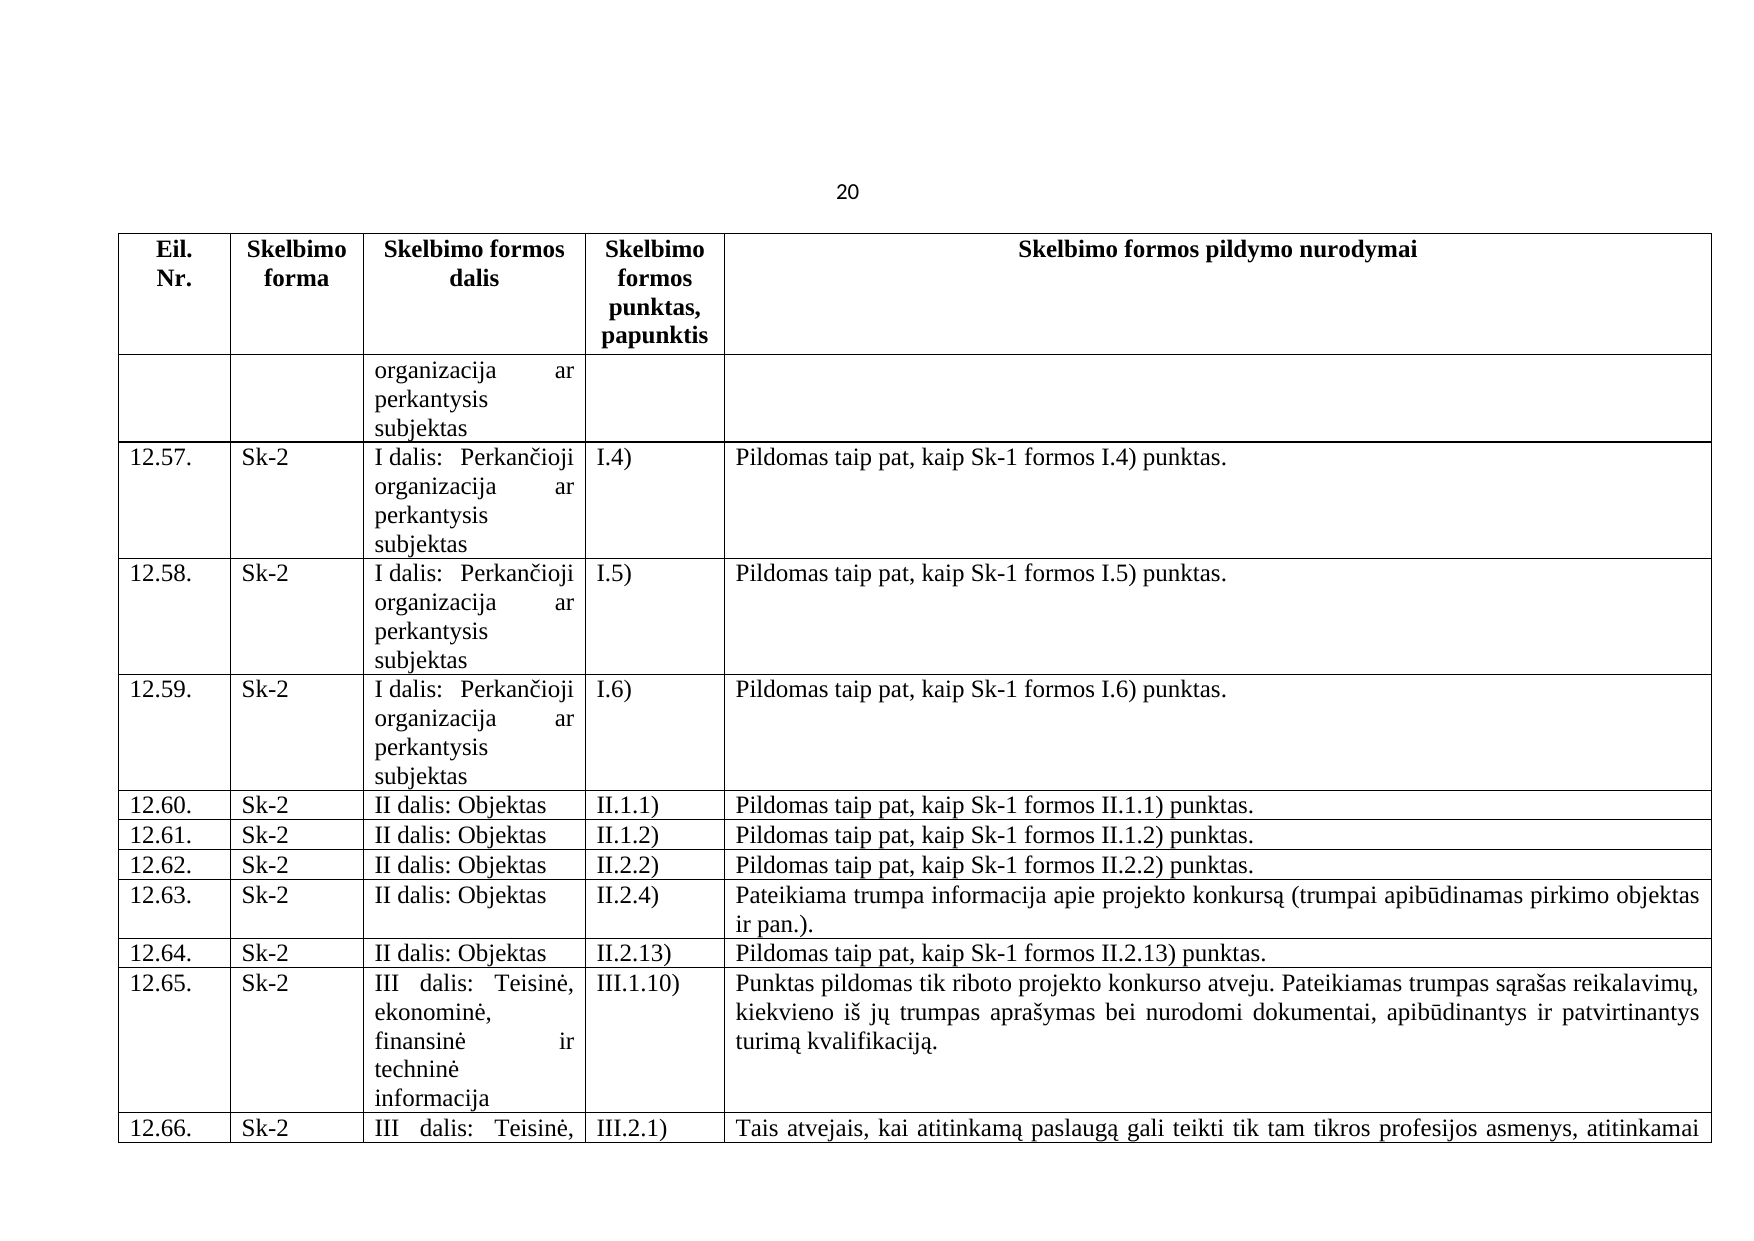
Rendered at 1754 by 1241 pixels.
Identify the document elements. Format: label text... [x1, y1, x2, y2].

table_cell 12.58. [119, 559, 230, 673]
table_cell [119, 355, 230, 441]
table_cell I.4) [586, 443, 724, 557]
table_cell [231, 355, 363, 441]
table_cell II dalis: Objektas [364, 939, 585, 967]
table_cell III dalis: Teisinė, ekonominė, finansinė ir techninė informacija [364, 968, 585, 1112]
table_cell 12.59. [119, 675, 230, 789]
table_cell II.1.2) [586, 820, 724, 849]
table_cell II.2.13) [586, 939, 724, 967]
table_header Eil. Nr. [119, 234, 230, 354]
table_cell 12.64. [119, 939, 230, 967]
table_cell Punktas pildomas tik riboto projekto konkurso atveju. Pateikiamas trumpas sąrašas reikalavimų, kiekvieno iš jų trumpas aprašymas bei nurodomi dokumentai, apibūdinantys ir patvirtinantys turimą kvalifikaciją. [725, 968, 1711, 1112]
table_cell II.2.4) [586, 880, 724, 937]
table_header Skelbimo forma [231, 234, 363, 354]
table_cell II dalis: Objektas [364, 880, 585, 937]
table_cell I.6) [586, 675, 724, 789]
table_cell 12.63. [119, 880, 230, 937]
table_cell 12.61. [119, 820, 230, 849]
table_cell 12.57. [119, 443, 230, 557]
table_cell Pateikiama trumpa informacija apie projekto konkursą (trumpai apibūdinamas pirkimo objektas ir pan.). [725, 880, 1711, 937]
table_cell 12.66. [119, 1113, 230, 1142]
table_cell Pildomas taip pat, kaip Sk-1 formos II.2.2) punktas. [725, 850, 1711, 879]
table_cell Sk-2 [231, 880, 363, 937]
table_cell III.2.1) [586, 1113, 724, 1142]
table_cell II.1.1) [586, 791, 724, 819]
table_cell Sk-2 [231, 559, 363, 673]
table_cell Sk-2 [231, 1113, 363, 1142]
table_cell Sk-2 [231, 850, 363, 879]
table_cell [586, 355, 724, 441]
table_header Skelbimo formos dalis [364, 234, 585, 354]
table_header Skelbimo formos pildymo nurodymai [725, 234, 1711, 354]
table_cell Sk-2 [231, 820, 363, 849]
table_cell Pildomas taip pat, kaip Sk-1 formos II.1.1) punktas. [725, 791, 1711, 819]
table_cell II.2.2) [586, 850, 724, 879]
table_cell III dalis: Teisinė, [364, 1113, 585, 1142]
table_cell I dalis: Perkančioji organizacija ar perkantysis subjektas [364, 559, 585, 673]
table_cell Tais atvejais, kai atitinkamą paslaugą gali teikti tik tam tikros profesijos asmenys, atitinkamai [725, 1113, 1711, 1142]
table_cell II dalis: Objektas [364, 791, 585, 819]
table_cell Pildomas taip pat, kaip Sk-1 formos I.4) punktas. [725, 443, 1711, 557]
table_cell Pildomas taip pat, kaip Sk-1 formos II.1.2) punktas. [725, 820, 1711, 849]
table_cell 12.65. [119, 968, 230, 1112]
table_cell Sk-2 [231, 443, 363, 557]
table_cell III.1.10) [586, 968, 724, 1112]
table_cell I dalis: Perkančioji organizacija ar perkantysis subjektas [364, 443, 585, 557]
table_cell Pildomas taip pat, kaip Sk-1 formos II.2.13) punktas. [725, 939, 1711, 967]
table_cell II dalis: Objektas [364, 820, 585, 849]
table_cell Sk-2 [231, 791, 363, 819]
table_cell 12.62. [119, 850, 230, 879]
table_cell [725, 355, 1711, 441]
table_cell Sk-2 [231, 675, 363, 789]
table_cell I.5) [586, 559, 724, 673]
table_cell 12.60. [119, 791, 230, 819]
table_cell Sk-2 [231, 968, 363, 1112]
table_cell Pildomas taip pat, kaip Sk-1 formos I.6) punktas. [725, 675, 1711, 789]
table_cell Sk-2 [231, 939, 363, 967]
table_cell II dalis: Objektas [364, 850, 585, 879]
table_cell Pildomas taip pat, kaip Sk-1 formos I.5) punktas. [725, 559, 1711, 673]
table_header Skelbimo formos punktas, papunktis [586, 234, 724, 354]
table_cell organizacija ar perkantysis subjektas [364, 355, 585, 441]
table_cell I dalis: Perkančioji organizacija ar perkantysis subjektas [364, 675, 585, 789]
